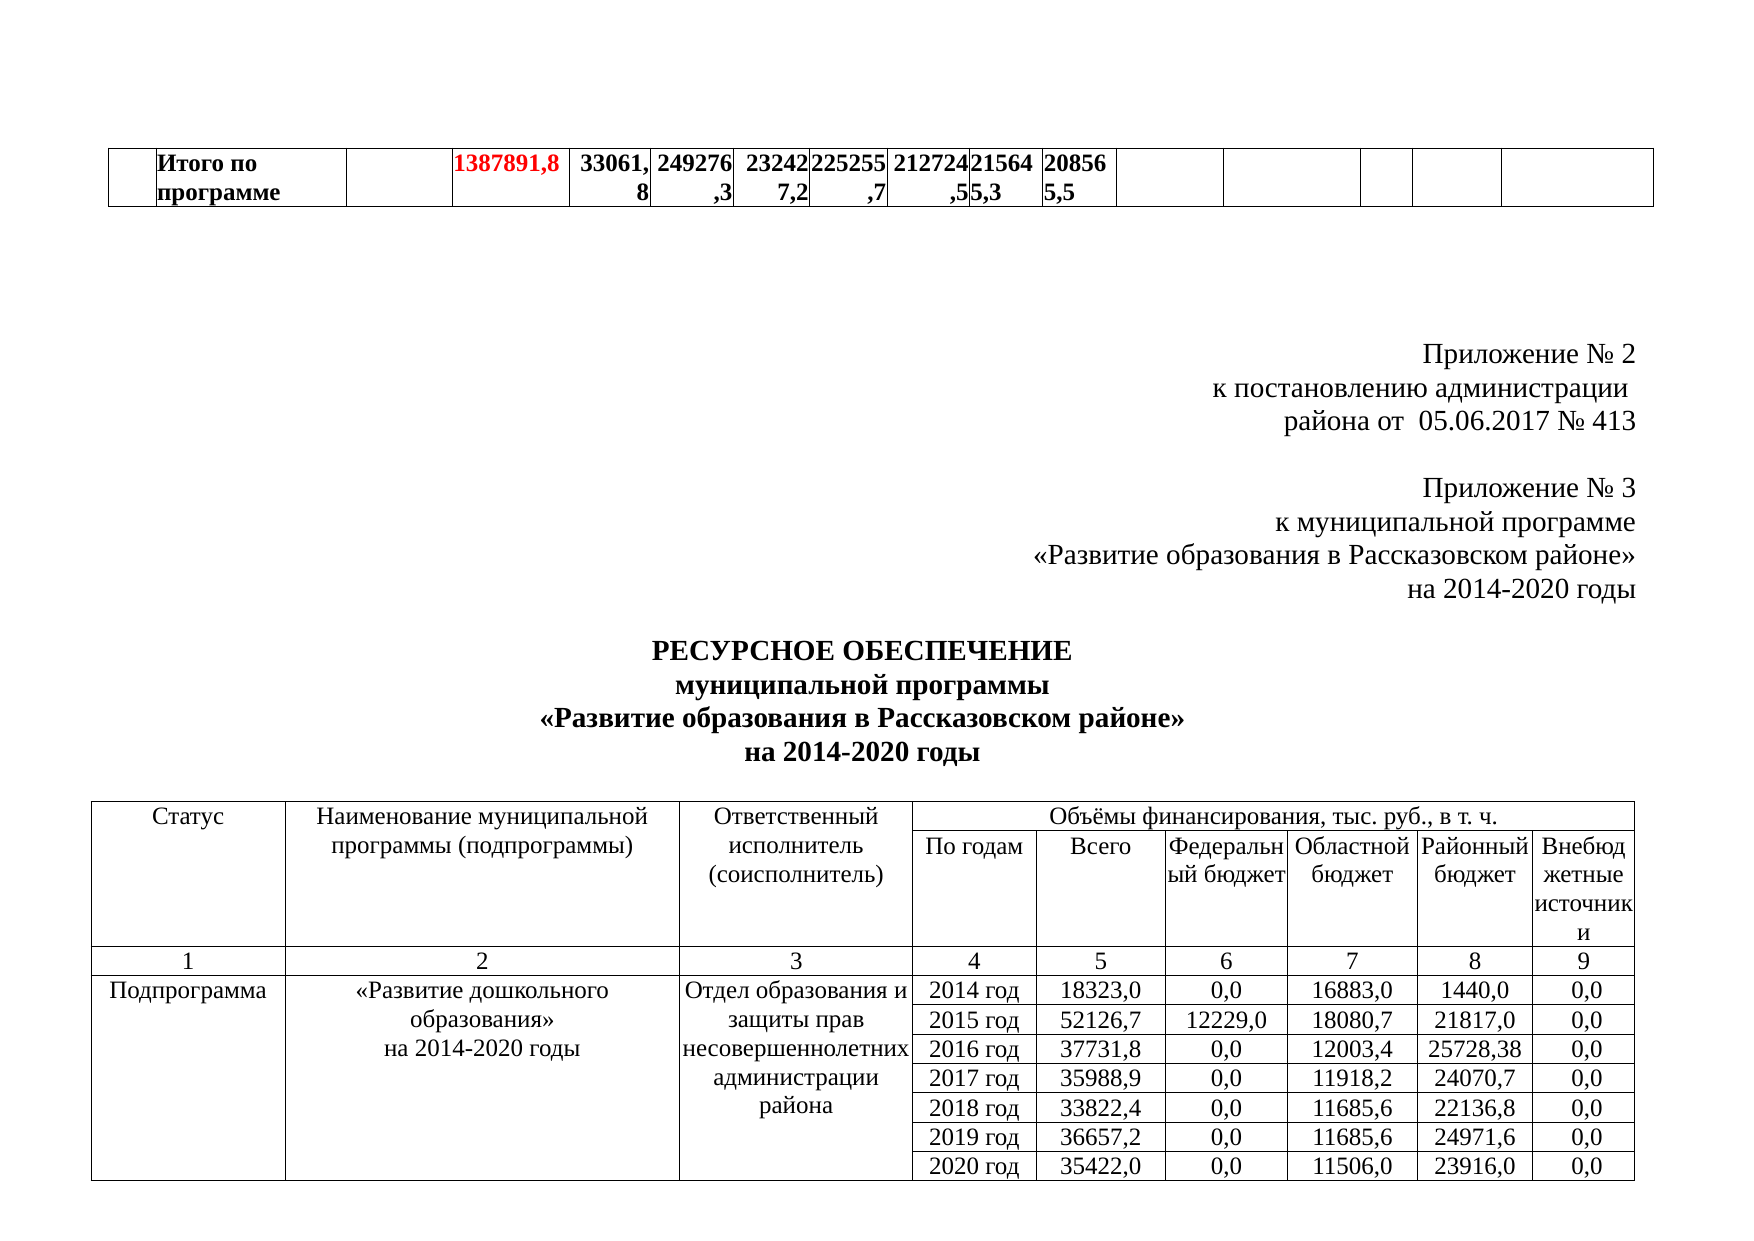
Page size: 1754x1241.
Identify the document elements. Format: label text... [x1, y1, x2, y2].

text Приложение № 2 [89, 336, 1636, 370]
table_cell 1 [92, 947, 285, 975]
table_cell 0,0 [1166, 1064, 1287, 1092]
table_cell [1413, 149, 1501, 206]
table_cell 0,0 [1533, 1005, 1634, 1033]
table_cell Районный бюджет [1418, 831, 1532, 946]
table_cell 0,0 [1533, 1093, 1634, 1121]
table_cell Итого по программе [157, 149, 346, 206]
text к постановлению администрации [89, 370, 1636, 403]
table_cell 24070,7 [1418, 1064, 1532, 1092]
text на 2014-2020 годы [89, 571, 1636, 604]
table_cell [1224, 149, 1360, 206]
table_cell [109, 149, 156, 206]
table_cell 2014 год [913, 976, 1036, 1004]
text «Развитие образования в Рассказовском районе» [89, 537, 1636, 571]
table_cell 0,0 [1533, 976, 1634, 1004]
table_cell [1658, 148, 1754, 206]
table_cell 2015 год [913, 1005, 1036, 1033]
table_cell 35988,9 [1037, 1064, 1165, 1092]
table_cell 33061,8 [570, 149, 650, 206]
table_cell 0,0 [1533, 1064, 1634, 1092]
table_cell 2018 год [913, 1093, 1036, 1121]
table_cell 33822,4 [1037, 1093, 1165, 1121]
table_cell 2020 год [913, 1152, 1036, 1180]
table_cell [75, 148, 108, 206]
table_cell 6 [1166, 947, 1287, 975]
table_cell Областной бюджет [1288, 831, 1417, 946]
text на 2014-2020 годы [89, 734, 1636, 767]
table_cell Отдел образования и защиты прав несовершеннолетних администрации района [680, 976, 912, 1180]
table_cell 4 [913, 947, 1036, 975]
text муниципальной программы [89, 667, 1636, 700]
table_cell 23916,0 [1418, 1152, 1532, 1180]
table_cell [1502, 149, 1653, 206]
table_cell 11685,6 [1288, 1093, 1417, 1121]
table_cell 11918,2 [1288, 1064, 1417, 1092]
text к муниципальной программе [89, 504, 1636, 537]
table_cell 0,0 [1166, 1035, 1287, 1063]
table_cell 2016 год [913, 1035, 1036, 1063]
table_cell 21817,0 [1418, 1005, 1532, 1033]
table_cell 22136,8 [1418, 1093, 1532, 1121]
table_cell 225255,7 [810, 149, 887, 206]
table_cell 249276,3 [651, 149, 733, 206]
table_cell 5 [1037, 947, 1165, 975]
table_cell 212724,5 [888, 149, 969, 206]
table_cell 18080,7 [1288, 1005, 1417, 1033]
table_cell 25728,38 [1418, 1035, 1532, 1063]
table_cell 2 [286, 947, 679, 975]
table_header Ответственный исполнитель (соисполнитель) [680, 802, 912, 946]
table_cell 215645,3 [970, 149, 1042, 206]
table_cell 37731,8 [1037, 1035, 1165, 1063]
table_cell 0,0 [1166, 1152, 1287, 1180]
table_cell По годам [913, 831, 1036, 946]
table_cell 0,0 [1166, 1093, 1287, 1121]
table_cell 7 [1288, 947, 1417, 975]
table_cell 1440,0 [1418, 976, 1532, 1004]
table_cell 16883,0 [1288, 976, 1417, 1004]
table_cell Всего [1037, 831, 1165, 946]
table_cell 18323,0 [1037, 976, 1165, 1004]
table_cell 35422,0 [1037, 1152, 1165, 1180]
table_cell 0,0 [1166, 976, 1287, 1004]
table_cell 0,0 [1533, 1035, 1634, 1063]
table_cell Внебюджетные источники [1533, 831, 1634, 946]
table_cell 1387891,8 [453, 149, 569, 206]
table_cell [1361, 149, 1412, 206]
table_cell [1117, 149, 1223, 206]
table_cell 3 [680, 947, 912, 975]
text РЕСУРСНОЕ ОБЕСПЕЧЕНИЕ [89, 633, 1636, 667]
table_header Статус [92, 802, 285, 946]
table_header Объёмы финансирования, тыс. руб., в т. ч. [913, 802, 1634, 830]
table_cell [1654, 148, 1658, 206]
table_header Наименование муниципальной программы (подпрограммы) [286, 802, 679, 946]
table_cell 11506,0 [1288, 1152, 1417, 1180]
table_cell 0,0 [1166, 1123, 1287, 1151]
table_cell 8 [1418, 947, 1532, 975]
text района от 05.06.2017 № 413 [89, 403, 1636, 437]
table_cell 232427,2 [734, 149, 809, 206]
table_cell 2017 год [913, 1064, 1036, 1092]
table_cell [347, 149, 452, 206]
table_cell 12229,0 [1166, 1005, 1287, 1033]
table_cell 2019 год [913, 1123, 1036, 1151]
table_cell 12003,4 [1288, 1035, 1417, 1063]
table_cell «Развитие дошкольного образования» на 2014-2020 годы [286, 976, 679, 1180]
table_cell 0,0 [1533, 1152, 1634, 1180]
text «Развитие образования в Рассказовском районе» [89, 700, 1636, 734]
table_cell 208565,5 [1043, 149, 1116, 206]
table_cell 36657,2 [1037, 1123, 1165, 1151]
table_cell 52126,7 [1037, 1005, 1165, 1033]
table_cell 11685,6 [1288, 1123, 1417, 1151]
table_cell 9 [1533, 947, 1634, 975]
table_cell 0,0 [1533, 1123, 1634, 1151]
table_cell Подпрограмма [92, 976, 285, 1180]
table_cell Федеральный бюджет [1166, 831, 1287, 946]
table_cell 24971,6 [1418, 1123, 1532, 1151]
text Приложение № 3 [89, 470, 1636, 504]
